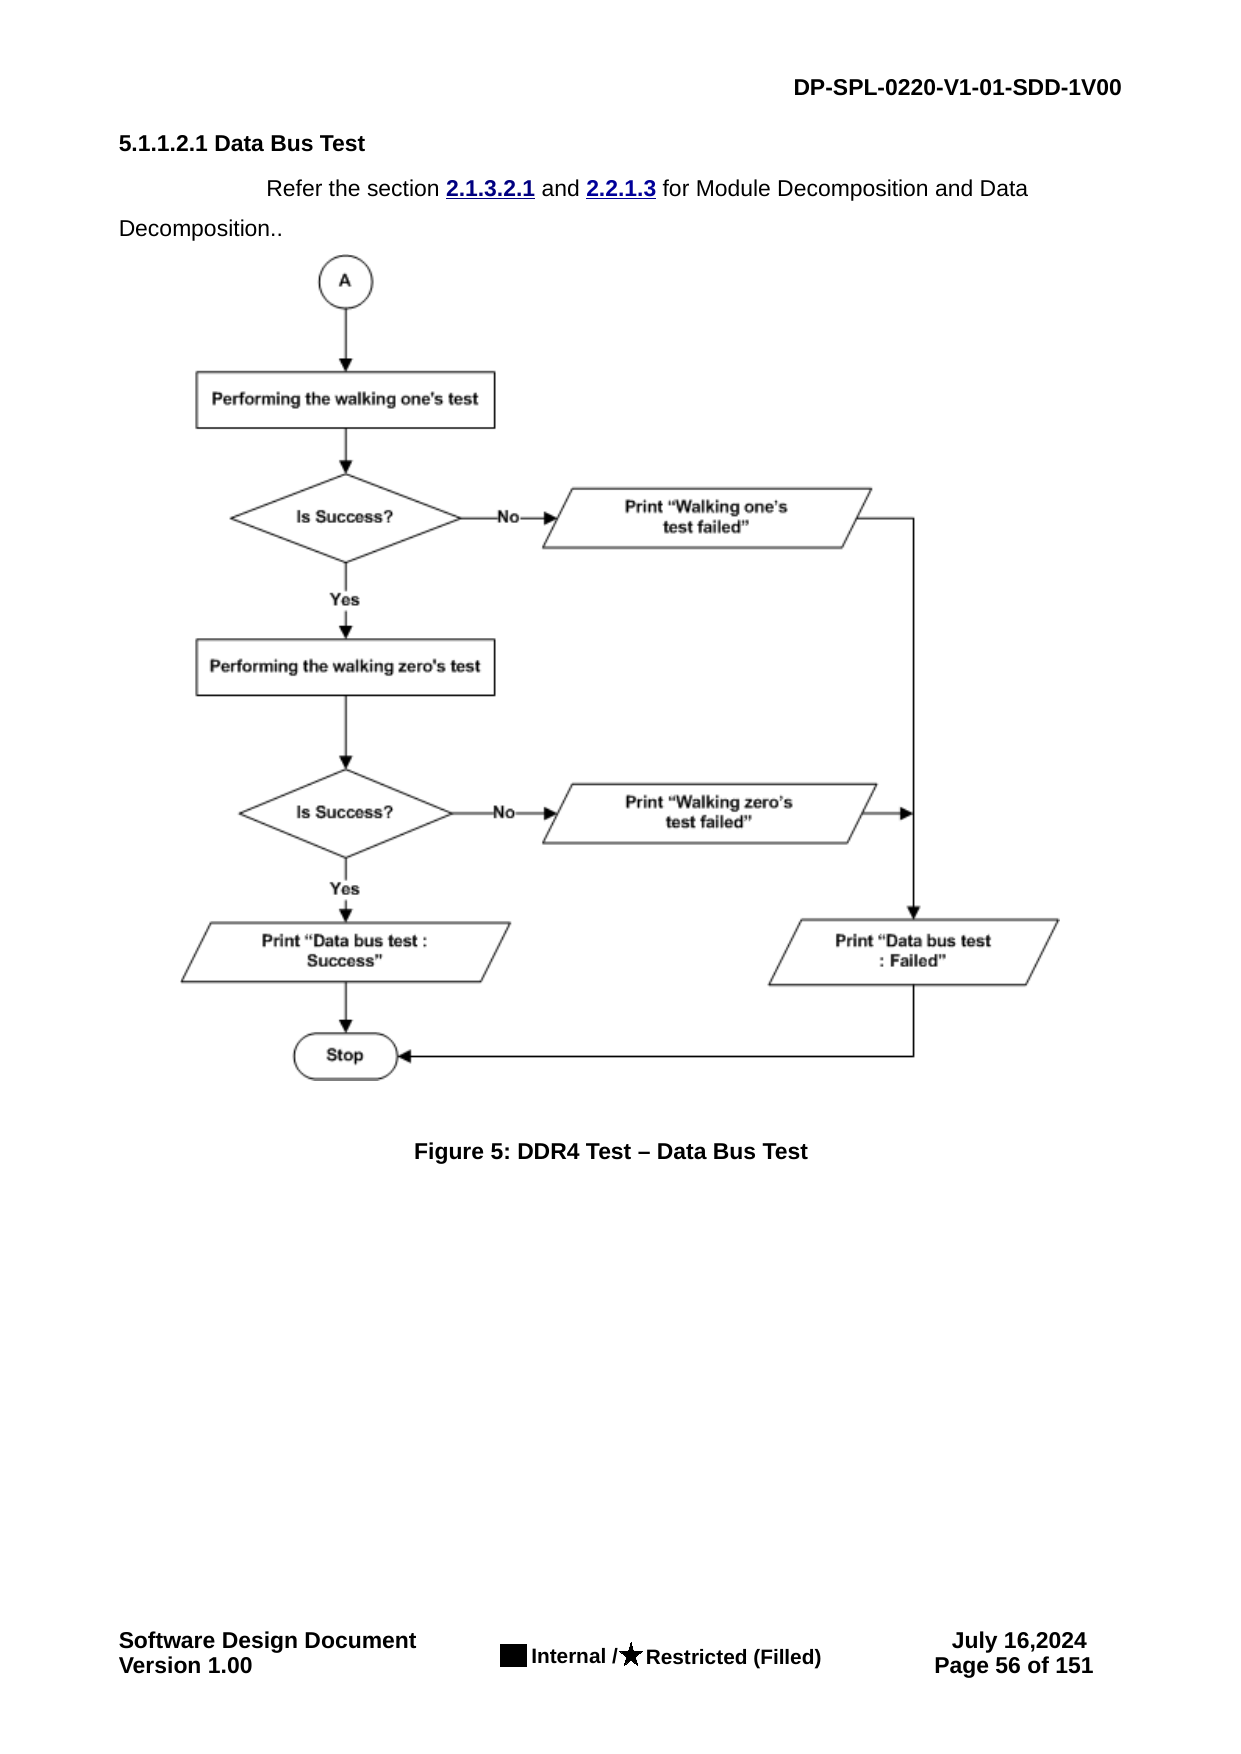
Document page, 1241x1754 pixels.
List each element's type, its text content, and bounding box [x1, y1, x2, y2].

subtitle Data Bus Test [118, 129, 1122, 156]
text Refer the section 2.1.3.2.1 and 2.2.1.3 for Module Decomposition and Data Decomposition.. [118, 175, 1122, 241]
text Figure 5: DDR4 Test – Data Bus Test [118, 1138, 1122, 1164]
picture [180, 254, 1060, 1081]
